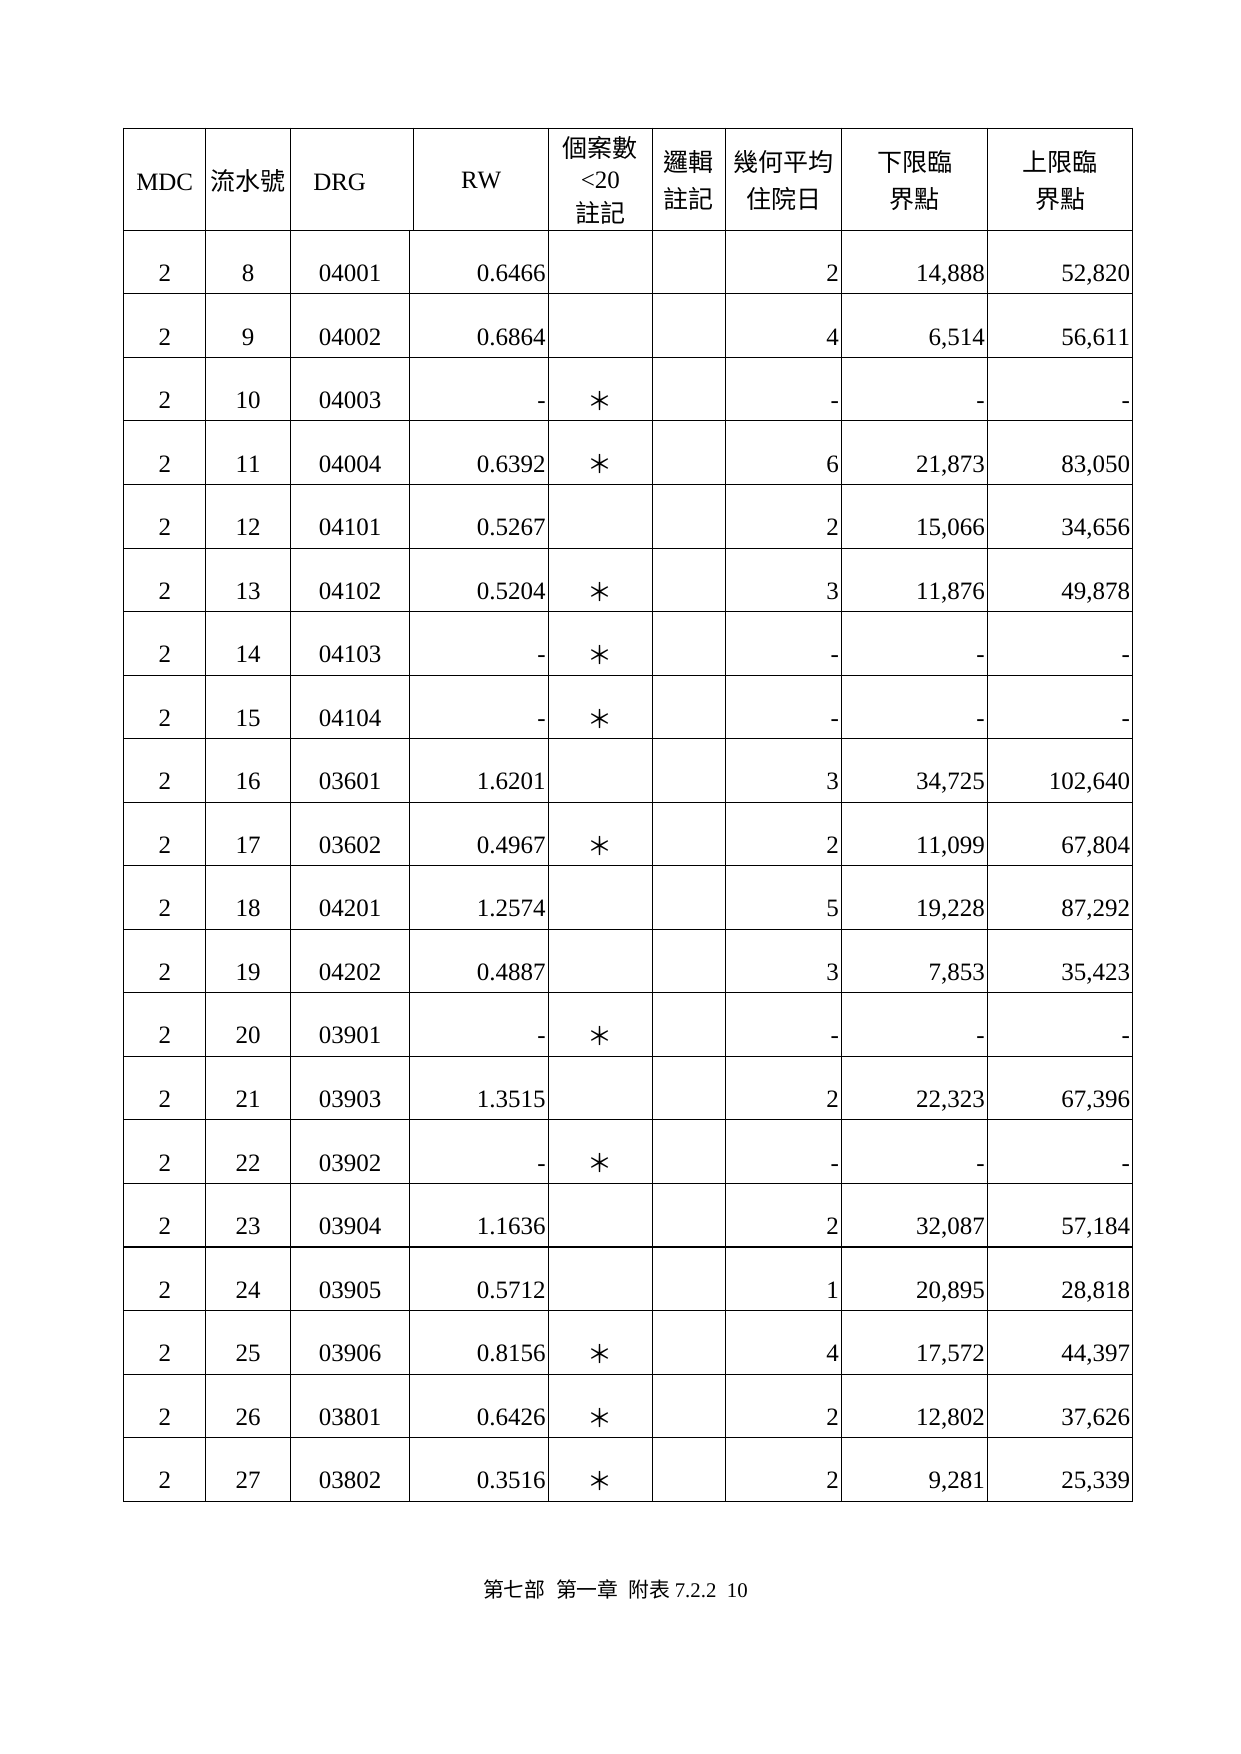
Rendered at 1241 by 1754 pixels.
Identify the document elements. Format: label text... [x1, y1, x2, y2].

table_cell 0.5204 [410, 549, 548, 611]
table_cell 20,895 [842, 1248, 987, 1310]
table_cell [653, 1375, 725, 1437]
table_cell 03906 [291, 1311, 409, 1373]
table_cell 04101 [291, 485, 409, 547]
table_cell 2 [124, 421, 205, 484]
table_cell - [988, 612, 1132, 674]
table_cell [653, 485, 725, 547]
table_cell 2 [726, 1057, 841, 1119]
table_cell - [726, 358, 841, 420]
table_cell [549, 739, 652, 802]
table_cell 2 [124, 676, 205, 738]
table_cell [549, 485, 652, 547]
table_cell 21 [206, 1057, 290, 1119]
table_cell 03802 [291, 1438, 409, 1501]
table_cell 27 [206, 1438, 290, 1501]
table_cell 18 [206, 866, 290, 929]
table_cell - [842, 1120, 987, 1183]
table_cell [653, 294, 725, 357]
table_cell 04201 [291, 866, 409, 929]
table_header 下限臨 界點 [842, 129, 987, 230]
table_cell 2 [124, 803, 205, 865]
table_cell 0.6426 [410, 1375, 548, 1437]
table_cell 2 [726, 1375, 841, 1437]
table_cell - [988, 993, 1132, 1056]
table_cell - [410, 676, 548, 738]
table_cell 2 [726, 803, 841, 865]
table_cell 3 [726, 930, 841, 992]
table_cell [653, 1120, 725, 1183]
table_cell 67,804 [988, 803, 1132, 865]
table_cell 22,323 [842, 1057, 987, 1119]
table_cell [653, 866, 725, 929]
table_cell 04001 [291, 231, 409, 293]
table_cell [549, 1184, 652, 1246]
table_cell 57,184 [988, 1184, 1132, 1246]
table_cell 04202 [291, 930, 409, 992]
table_cell 15 [206, 676, 290, 738]
table_cell - [842, 612, 987, 674]
table_cell - [988, 1120, 1132, 1183]
table_cell [549, 231, 652, 293]
table_cell 34,725 [842, 739, 987, 802]
table_cell [653, 1057, 725, 1119]
table_cell ＊ [549, 1438, 652, 1501]
table_cell 2 [124, 231, 205, 293]
table_cell [653, 231, 725, 293]
table_cell 2 [124, 294, 205, 357]
table_cell [653, 1184, 725, 1246]
table_cell [653, 1311, 725, 1373]
table_cell 0.5267 [410, 485, 548, 547]
table_cell 03601 [291, 739, 409, 802]
table_header 個案數<20 註記 [549, 129, 652, 230]
table_cell 04004 [291, 421, 409, 484]
table_cell - [988, 358, 1132, 420]
table_cell 2 [124, 612, 205, 674]
table_cell - [726, 1120, 841, 1183]
table_header 邏輯註記 [653, 129, 725, 230]
table_cell [653, 993, 725, 1056]
table_cell 2 [726, 485, 841, 547]
table_cell 25,339 [988, 1438, 1132, 1501]
table_cell 2 [124, 1375, 205, 1437]
table_cell ＊ [549, 676, 652, 738]
table_cell [653, 930, 725, 992]
table_cell 8 [206, 231, 290, 293]
table_cell 2 [124, 1438, 205, 1501]
table_cell 12,802 [842, 1375, 987, 1437]
table_cell 26 [206, 1375, 290, 1437]
table_cell ＊ [549, 993, 652, 1056]
table_cell 35,423 [988, 930, 1132, 992]
table_cell 11 [206, 421, 290, 484]
table_cell 1 [726, 1248, 841, 1310]
table_cell ＊ [549, 1120, 652, 1183]
table_cell 10 [206, 358, 290, 420]
table_cell 4 [726, 294, 841, 357]
table_cell 1.6201 [410, 739, 548, 802]
table_cell 37,626 [988, 1375, 1132, 1437]
table_cell [653, 803, 725, 865]
table_cell 44,397 [988, 1311, 1132, 1373]
table_cell 13 [206, 549, 290, 611]
table_cell [653, 358, 725, 420]
table_cell 2 [124, 1248, 205, 1310]
table_cell 04003 [291, 358, 409, 420]
table_cell [653, 549, 725, 611]
table_cell 15,066 [842, 485, 987, 547]
table_cell [653, 739, 725, 802]
table_cell - [988, 676, 1132, 738]
table_cell - [726, 993, 841, 1056]
table_cell 1.3515 [410, 1057, 548, 1119]
table_cell 4 [726, 1311, 841, 1373]
table_cell 1.2574 [410, 866, 548, 929]
table_cell 83,050 [988, 421, 1132, 484]
table_cell [549, 294, 652, 357]
table_header DRG [291, 129, 413, 230]
table_cell [549, 930, 652, 992]
table_cell 03902 [291, 1120, 409, 1183]
table_cell 03904 [291, 1184, 409, 1246]
table_cell 21,873 [842, 421, 987, 484]
table_cell [653, 676, 725, 738]
table_cell ＊ [549, 549, 652, 611]
table_cell 2 [726, 1438, 841, 1501]
table_cell 17,572 [842, 1311, 987, 1373]
table_cell 23 [206, 1184, 290, 1246]
table_cell 3 [726, 739, 841, 802]
table_cell ＊ [549, 803, 652, 865]
table_cell - [842, 993, 987, 1056]
table_cell ＊ [549, 1375, 652, 1437]
table_cell 0.4887 [410, 930, 548, 992]
table_cell - [410, 993, 548, 1056]
table_cell 04002 [291, 294, 409, 357]
table_cell 20 [206, 993, 290, 1056]
table_cell [653, 1438, 725, 1501]
table_cell - [410, 612, 548, 674]
table_cell 67,396 [988, 1057, 1132, 1119]
table_cell 2 [726, 231, 841, 293]
table_cell [549, 1248, 652, 1310]
table_cell 87,292 [988, 866, 1132, 929]
table_cell 0.6864 [410, 294, 548, 357]
table_cell 0.8156 [410, 1311, 548, 1373]
table_cell 2 [124, 1120, 205, 1183]
table_cell 2 [124, 993, 205, 1056]
table_cell 52,820 [988, 231, 1132, 293]
table_cell 19 [206, 930, 290, 992]
table_cell 2 [124, 485, 205, 547]
table_cell 9 [206, 294, 290, 357]
table_header 幾何平均住院日 [726, 129, 841, 230]
table_cell 22 [206, 1120, 290, 1183]
table_cell 04102 [291, 549, 409, 611]
table_cell 25 [206, 1311, 290, 1373]
table_cell 0.3516 [410, 1438, 548, 1501]
table_cell 24 [206, 1248, 290, 1310]
table_cell 03903 [291, 1057, 409, 1119]
table_cell - [726, 676, 841, 738]
table_cell 17 [206, 803, 290, 865]
table_cell ＊ [549, 358, 652, 420]
table_cell 0.6466 [410, 231, 548, 293]
table_cell ＊ [549, 1311, 652, 1373]
table_cell ＊ [549, 612, 652, 674]
table_cell 2 [124, 930, 205, 992]
table_cell 2 [124, 739, 205, 802]
table_cell 03602 [291, 803, 409, 865]
table_cell ＊ [549, 421, 652, 484]
table_cell 28,818 [988, 1248, 1132, 1310]
table_cell 56,611 [988, 294, 1132, 357]
table_cell - [842, 676, 987, 738]
table_header RW [414, 129, 548, 230]
table_cell 0.4967 [410, 803, 548, 865]
table_cell 03801 [291, 1375, 409, 1437]
table_cell 1.1636 [410, 1184, 548, 1246]
table_cell 19,228 [842, 866, 987, 929]
table_cell 03905 [291, 1248, 409, 1310]
table_cell 5 [726, 866, 841, 929]
table_cell 14,888 [842, 231, 987, 293]
table_cell 2 [124, 358, 205, 420]
table_cell 49,878 [988, 549, 1132, 611]
table_cell [549, 866, 652, 929]
table_cell 3 [726, 549, 841, 611]
table_cell 2 [124, 1057, 205, 1119]
table_cell 04103 [291, 612, 409, 674]
table_cell 03901 [291, 993, 409, 1056]
table_cell 9,281 [842, 1438, 987, 1501]
table_header MDC [124, 129, 205, 230]
table_cell 04104 [291, 676, 409, 738]
table_cell 32,087 [842, 1184, 987, 1246]
table_cell 34,656 [988, 485, 1132, 547]
table_cell 0.6392 [410, 421, 548, 484]
table_cell [653, 1248, 725, 1310]
table_cell - [410, 358, 548, 420]
table_cell 2 [124, 1184, 205, 1246]
table_header 上限臨 界點 [988, 129, 1132, 230]
table_cell 6 [726, 421, 841, 484]
table_cell 16 [206, 739, 290, 802]
table_cell 7,853 [842, 930, 987, 992]
table_header 流水號 [206, 129, 290, 230]
table_cell 2 [124, 866, 205, 929]
table_cell 2 [124, 549, 205, 611]
table_cell [653, 421, 725, 484]
table_cell 2 [726, 1184, 841, 1246]
table_cell 102,640 [988, 739, 1132, 802]
table_cell - [410, 1120, 548, 1183]
table_cell 14 [206, 612, 290, 674]
table_cell 11,876 [842, 549, 987, 611]
table_cell 6,514 [842, 294, 987, 357]
table_cell 12 [206, 485, 290, 547]
table_cell 0.5712 [410, 1248, 548, 1310]
table_cell - [842, 358, 987, 420]
table_cell 11,099 [842, 803, 987, 865]
table_cell [653, 612, 725, 674]
table_cell - [726, 612, 841, 674]
table_cell 2 [124, 1311, 205, 1373]
table_cell [549, 1057, 652, 1119]
